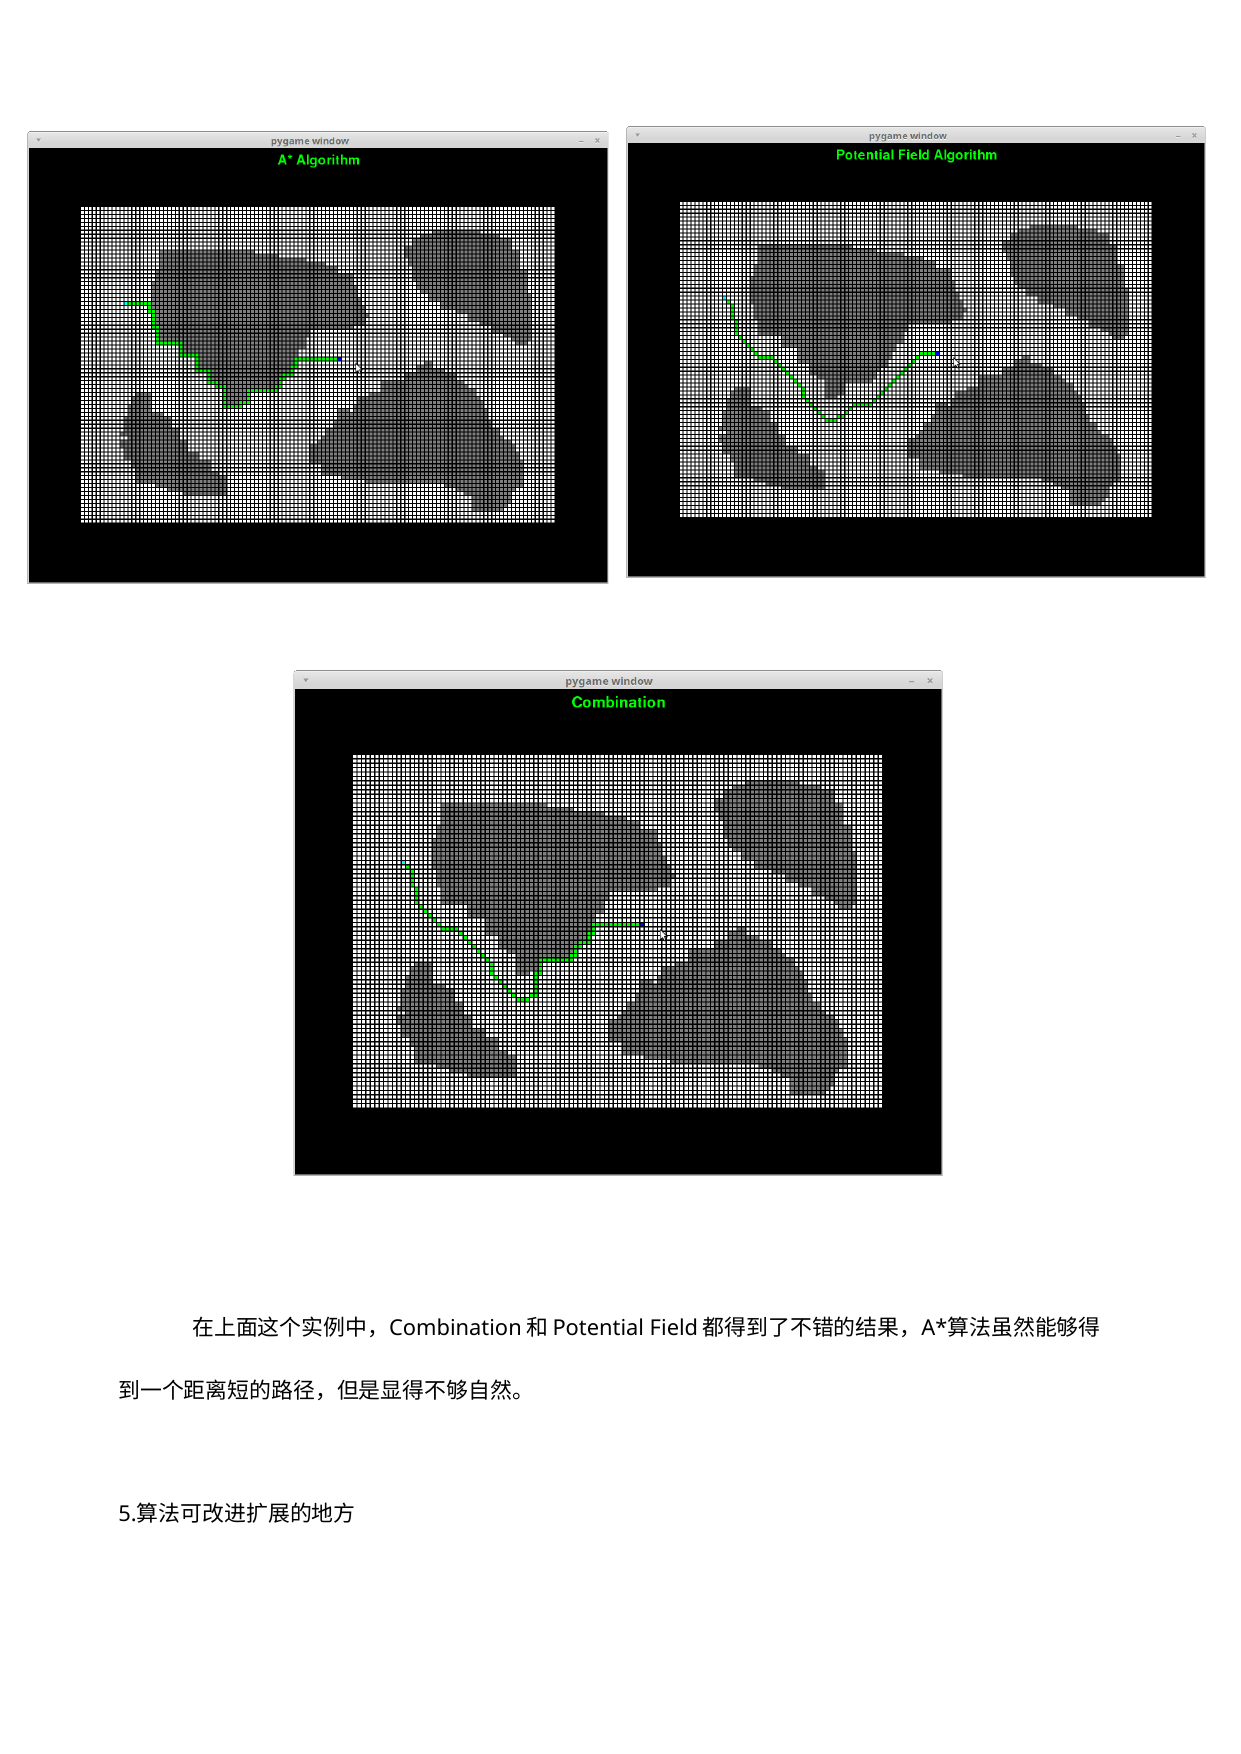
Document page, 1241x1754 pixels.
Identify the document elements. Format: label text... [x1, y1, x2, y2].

text 5.算法可改进扩展的地方 [118, 1496, 1122, 1528]
picture [626, 126, 1206, 578]
picture [27, 131, 609, 584]
picture [293, 670, 943, 1176]
text 在上面这个实例中，Combination和Potential Field都得到了不错的结果，A*算法虽然能够得到一个距离短的路径，但是显得不够自然。 [118, 1310, 1122, 1405]
